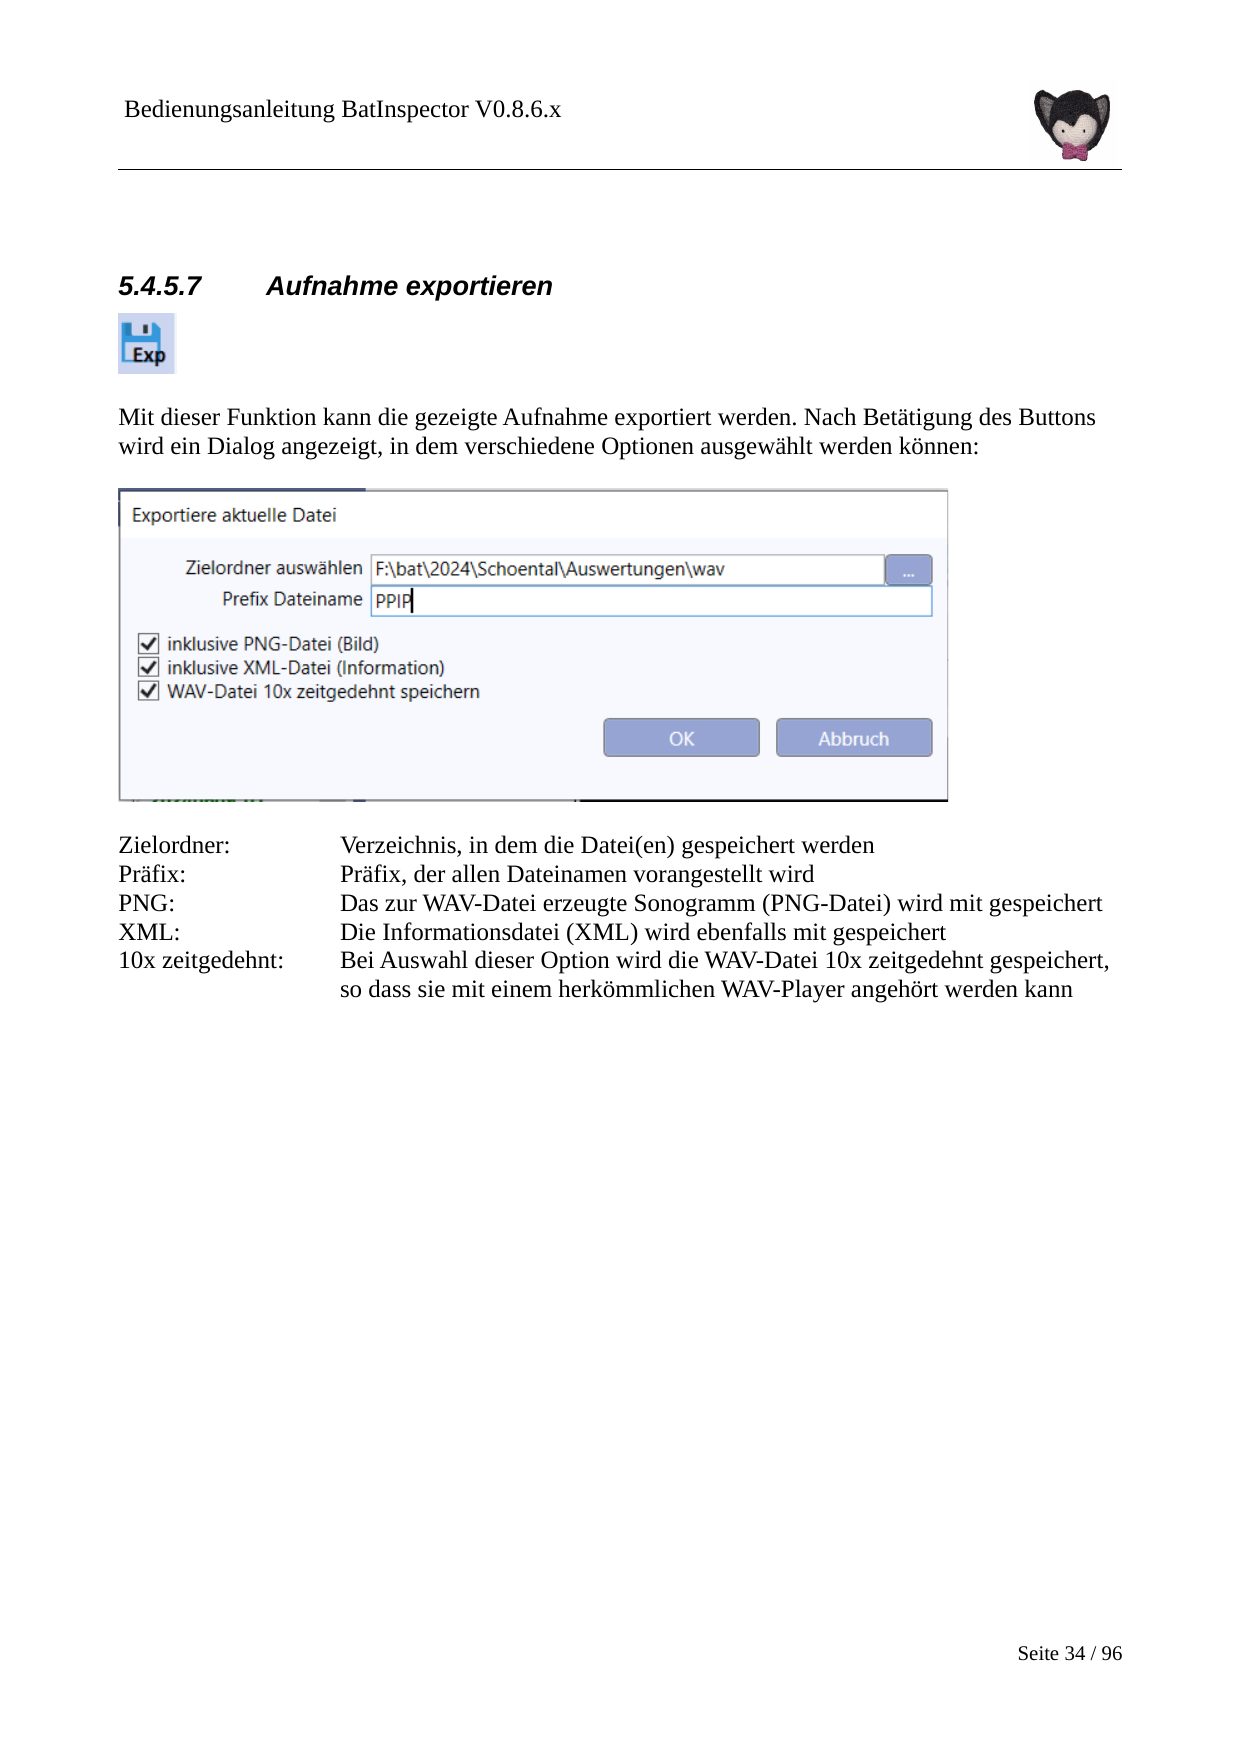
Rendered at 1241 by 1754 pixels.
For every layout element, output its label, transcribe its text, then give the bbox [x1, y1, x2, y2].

text PNG: Das zur WAV-Datei erzeugte Sonogramm (PNG-Datei) wird mit gespeichert [118, 888, 1122, 917]
text XML: Die Informationsdatei (XML) wird ebenfalls mit gespeichert [118, 917, 1122, 946]
picture [118, 313, 177, 374]
text Mit dieser Funktion kann die gezeigte Aufnahme exportiert werden. Nach Betätigung des Buttons wird ein Dialog angezeigt, in dem verschiedene Optionen ausgewählt werden können: [118, 402, 1122, 459]
picture [118, 488, 949, 802]
text 10x zeitgedehnt: Bei Auswahl dieser Option wird die WAV-Datei 10x zeitgedehnt gespeichert, so dass sie mit einem herkömmlichen WAV-Player angehört werden kann [118, 946, 1122, 1003]
text Präfix: Präfix, der allen Dateinamen vorangestellt wird [118, 859, 1122, 888]
picture [1030, 80, 1119, 169]
subtitle Aufnahme exportieren [118, 269, 1122, 301]
text Zielordner: Verzeichnis, in dem die Datei(en) gespeichert werden [118, 831, 1122, 859]
